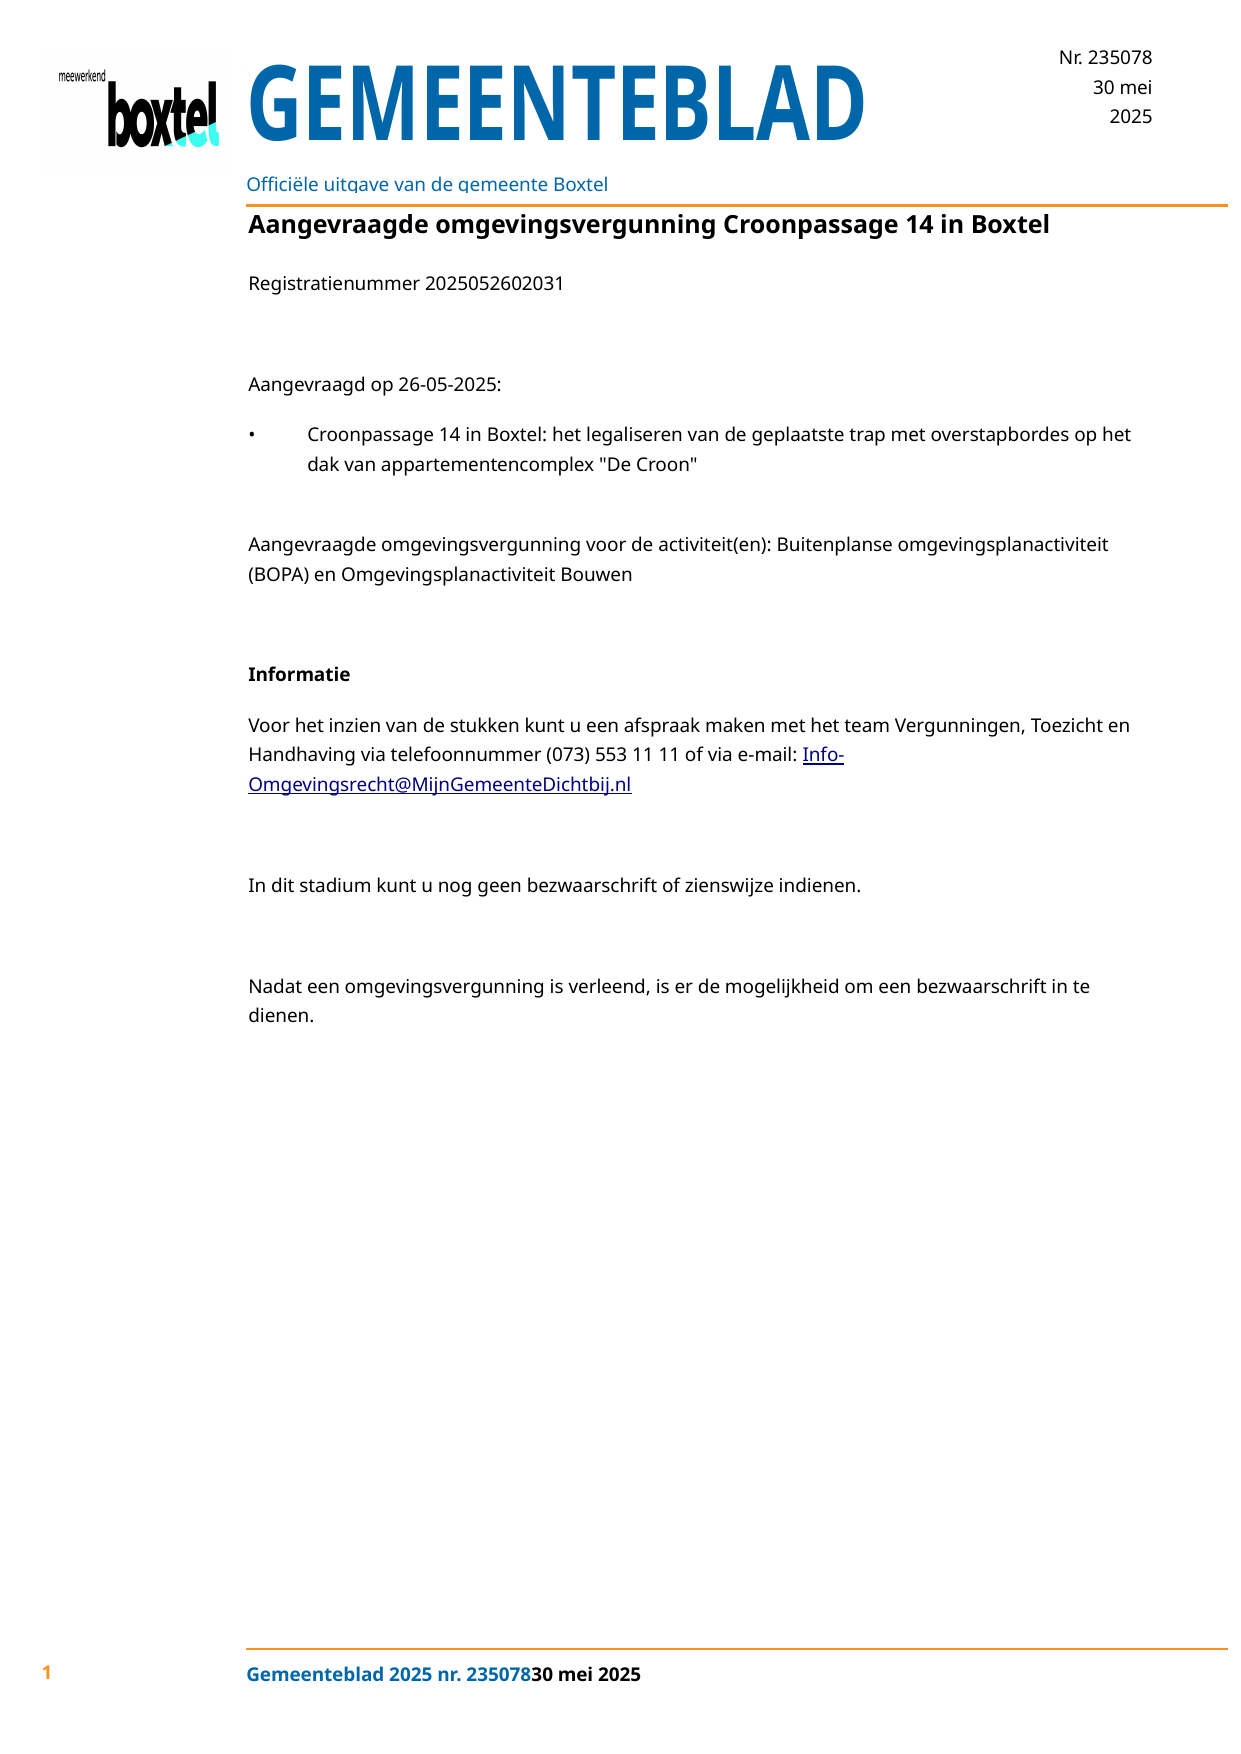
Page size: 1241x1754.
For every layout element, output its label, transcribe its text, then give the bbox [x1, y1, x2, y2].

text Aangevraagde omgevingsvergunning Croonpassage 14 in Boxtel [248, 207, 1152, 241]
list Croonpassage 14 in Boxtel: het legaliseren van de geplaatste trap met overstapbordes op het dak van appartementencomplex "De Croon" [248, 422, 1152, 477]
text In dit stadium kunt u nog geen bezwaarschrift of zienswijze indienen. [248, 872, 1152, 898]
text Voor het inzien van de stukken kunt u een afspraak maken met het team Vergunningen, Toezicht en Handhaving via telefoonnummer (073) 553 11 11 of via e-mail: Info-Omgevingsrecht@MijnGemeenteDichtbij.nl [248, 712, 1152, 797]
text Aangevraagde omgevingsvergunning voor de activiteit(en): Buitenplanse omgevingsplanactiviteit (BOPA) en Omgevingsplanactiviteit Bouwen [248, 531, 1152, 586]
text Informatie [248, 662, 1152, 687]
text Registratienummer 2025052602031 [248, 270, 1152, 296]
picture [41, 47, 231, 172]
text Aangevraagd op 26-05-2025: [248, 371, 1152, 397]
text Nadat een omgevingsvergunning is verleend, is er de mogelijkheid om een bezwaarschrift in te dienen. [248, 973, 1152, 1028]
